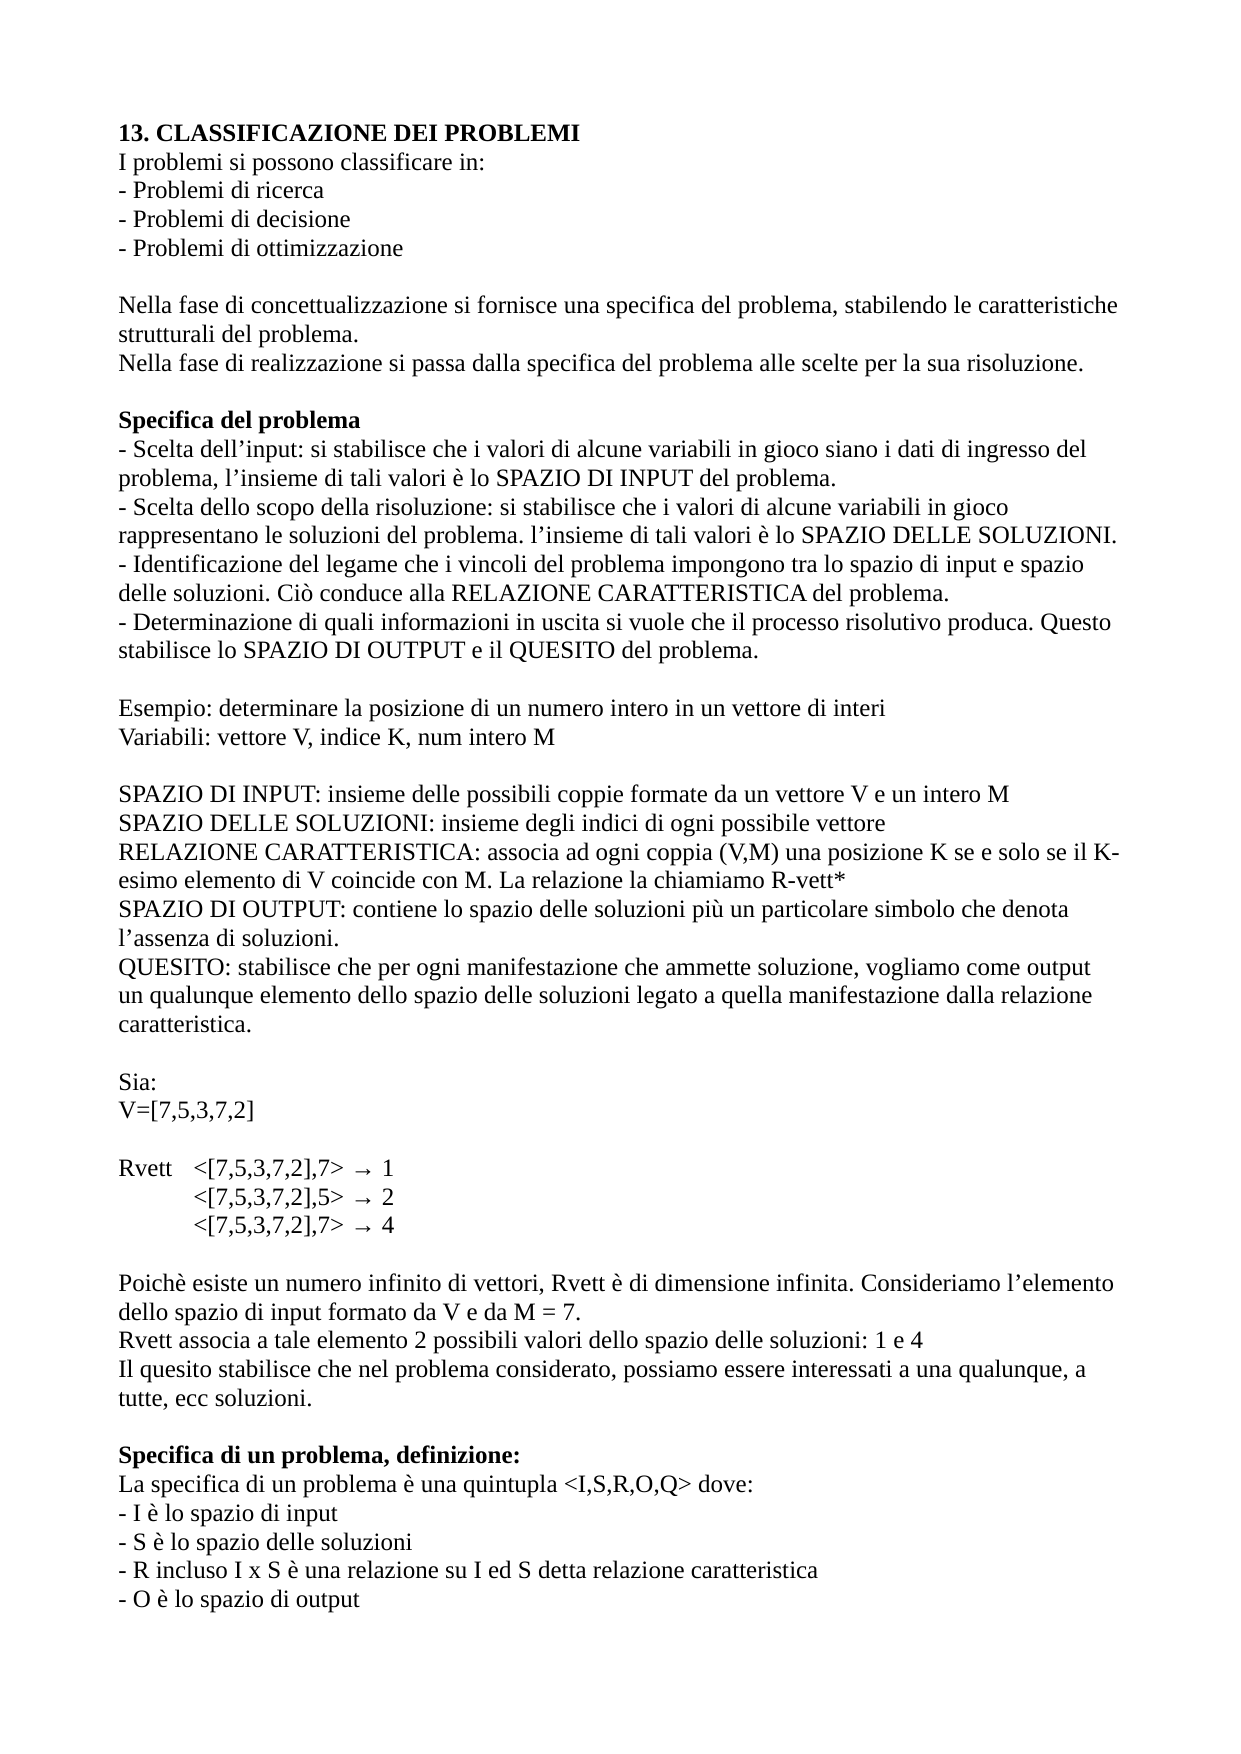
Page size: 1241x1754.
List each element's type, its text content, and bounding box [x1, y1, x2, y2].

text <[7,5,3,7,2],5> → 2 [118, 1182, 1122, 1211]
text Il quesito stabilisce che nel problema considerato, possiamo essere interessati a una qualunque, a tutte, ecc soluzioni. [118, 1354, 1122, 1412]
text - Determinazione di quali informazioni in uscita si vuole che il processo risolutivo produca. Questo stabilisce lo SPAZIO DI OUTPUT e il QUESITO del problema. [118, 607, 1122, 664]
text SPAZIO DI INPUT: insieme delle possibili coppie formate da un vettore V e un intero M [118, 779, 1122, 808]
text Nella fase di concettualizzazione si fornisce una specifica del problema, stabilendo le caratteristiche strutturali del problema. [118, 291, 1122, 348]
text Variabili: vettore V, indice K, num intero M [118, 722, 1122, 751]
text - R incluso I x S è una relazione su I ed S detta relazione caratteristica [118, 1556, 1122, 1584]
text - S è lo spazio delle soluzioni [118, 1527, 1122, 1556]
text La specifica di un problema è una quintupla <I,S,R,O,Q> dove: [118, 1469, 1122, 1498]
text - O è lo spazio di output [118, 1584, 1122, 1613]
text SPAZIO DI OUTPUT: contiene lo spazio delle soluzioni più un particolare simbolo che denota l’assenza di soluzioni. [118, 894, 1122, 952]
text 13. CLASSIFICAZIONE DEI PROBLEMI [118, 118, 1122, 147]
text - I è lo spazio di input [118, 1498, 1122, 1527]
text Poichè esiste un numero infinito di vettori, Rvett è di dimensione infinita. Consideriamo l’elemento dello spazio di input formato da V e da M = 7. [118, 1268, 1122, 1326]
text QUESITO: stabilisce che per ogni manifestazione che ammette soluzione, vogliamo come output un qualunque elemento dello spazio delle soluzioni legato a quella manifestazione dalla relazione caratteristica. [118, 952, 1122, 1038]
text Specifica di un problema, definizione: [118, 1441, 1122, 1469]
text - Problemi di ricerca [118, 176, 1122, 204]
text RELAZIONE CARATTERISTICA: associa ad ogni coppia (V,M) una posizione K se e solo se il K-esimo elemento di V coincide con M. La relazione la chiamiamo R-vett* [118, 837, 1122, 894]
text - Scelta dell’input: si stabilisce che i valori di alcune variabili in gioco siano i dati di ingresso del problema, l’insieme di tali valori è lo SPAZIO DI INPUT del problema. [118, 434, 1122, 492]
text - Problemi di ottimizzazione [118, 233, 1122, 262]
text Rvett associa a tale elemento 2 possibili valori dello spazio delle soluzioni: 1 e 4 [118, 1326, 1122, 1354]
text Nella fase di realizzazione si passa dalla specifica del problema alle scelte per la sua risoluzione. [118, 348, 1122, 377]
text Rvett <[7,5,3,7,2],7> → 1 [118, 1153, 1122, 1182]
text SPAZIO DELLE SOLUZIONI: insieme degli indici di ogni possibile vettore [118, 808, 1122, 837]
text - Problemi di decisione [118, 204, 1122, 233]
text V=[7,5,3,7,2] [118, 1096, 1122, 1124]
text Specifica del problema [118, 406, 1122, 434]
text I problemi si possono classificare in: [118, 147, 1122, 176]
text Sia: [118, 1067, 1122, 1096]
text Esempio: determinare la posizione di un numero intero in un vettore di interi [118, 693, 1122, 722]
text - Identificazione del legame che i vincoli del problema impongono tra lo spazio di input e spazio delle soluzioni. Ciò conduce alla RELAZIONE CARATTERISTICA del problema. [118, 549, 1122, 607]
text <[7,5,3,7,2],7> → 4 [118, 1211, 1122, 1239]
text - Scelta dello scopo della risoluzione: si stabilisce che i valori di alcune variabili in gioco rappresentano le soluzioni del problema. l’insieme di tali valori è lo SPAZIO DELLE SOLUZIONI. [118, 492, 1122, 549]
